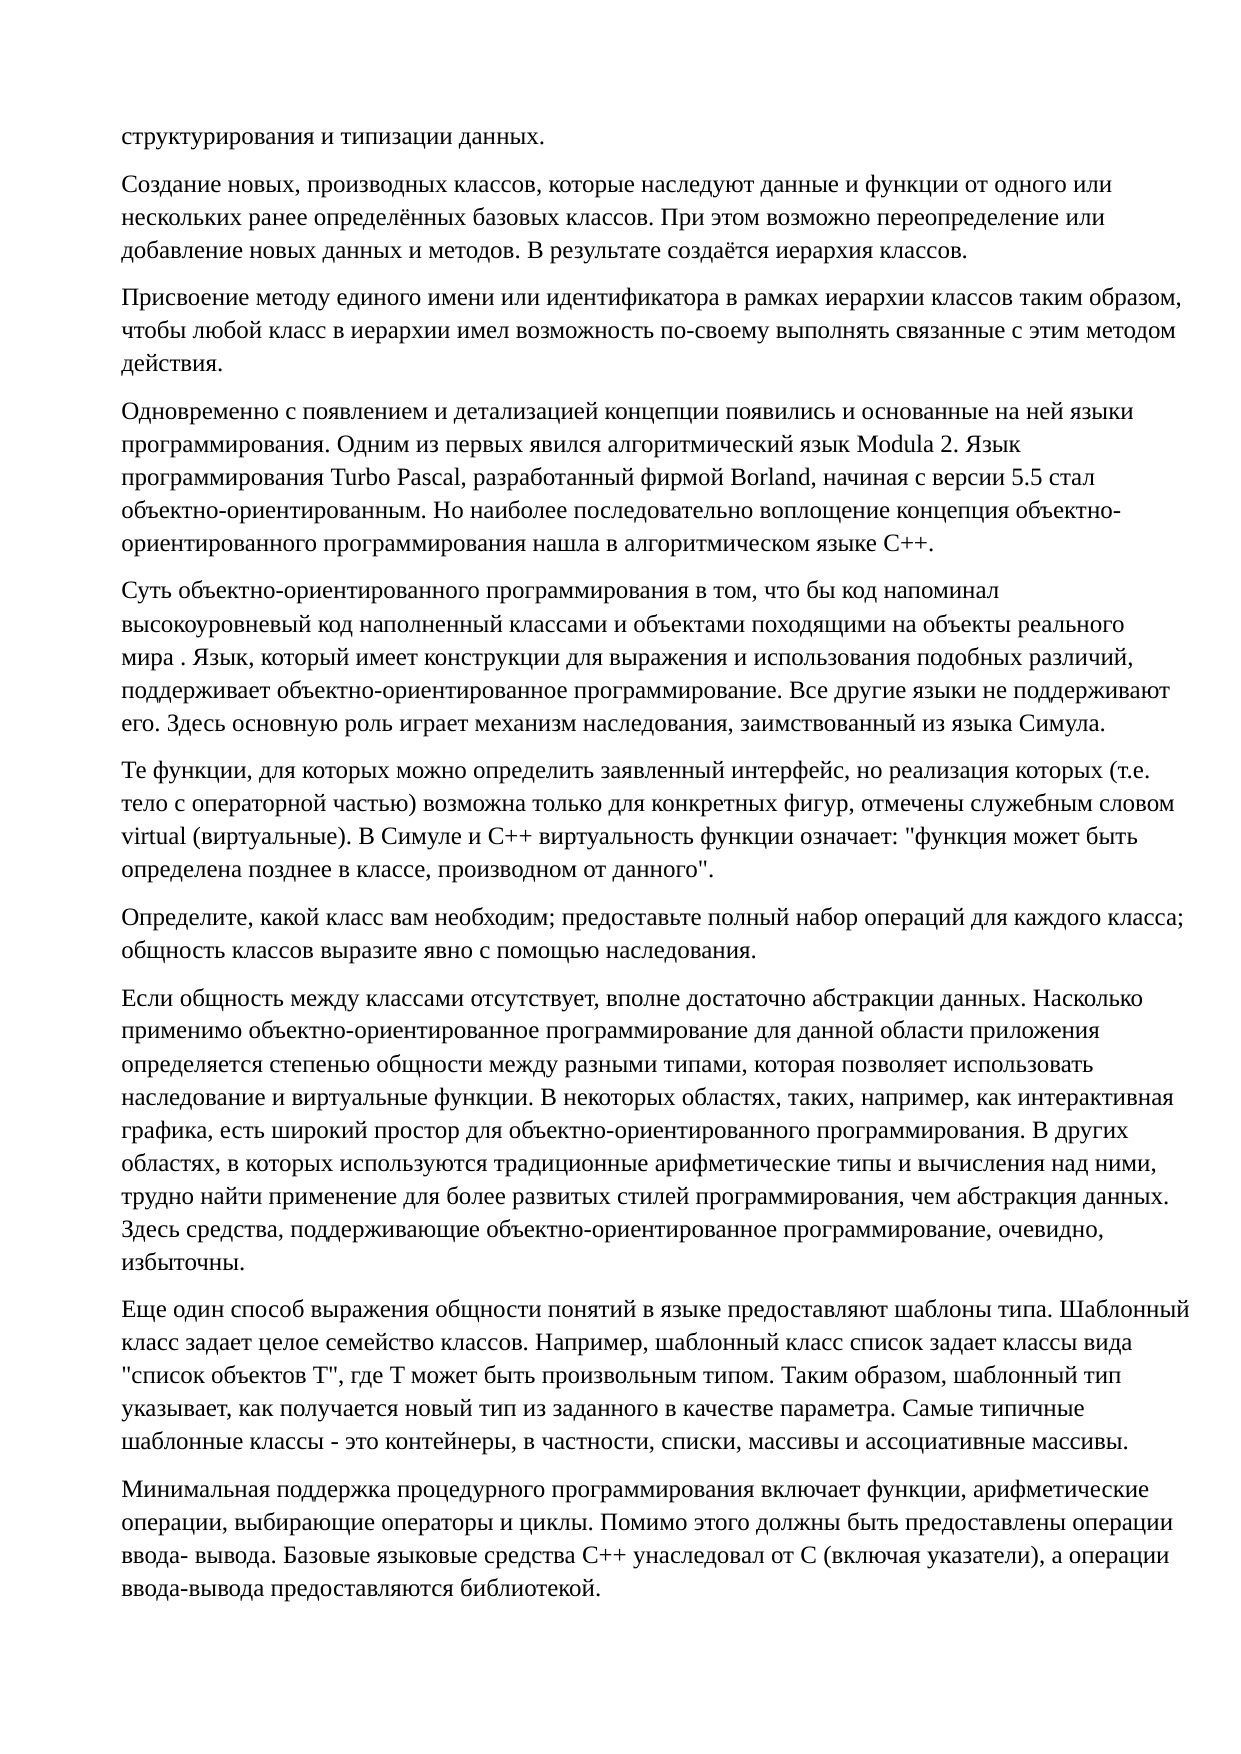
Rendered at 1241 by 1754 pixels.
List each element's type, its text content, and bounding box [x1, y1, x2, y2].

table_header структурирования и типизации данных. Создание новых, производных классов, которые наследуют данные и функции от одного или нескольких ранее определённых базовых классов. При этом возможно переопределение или добавление новых данных и методов. В результате создаётся иерархия классов. Присвоение методу единого имени или идентификатора в рамках иерархии классов таким образом, чтобы любой класс в иерархии имел возможность по-своему выполнять связанные с этим методом действия. Одновременно с появлением и детализацией концепции появились и основанные на ней языки программирования. Одним из первых явился алгоритмический язык Modula 2. Язык программирования Turbo Pascal, разработанный фирмой Borland, начиная с версии 5.5 стал объектно-ориентированным. Но наиболее последовательно воплощение концепция объектно-ориентированного программирования нашла в алгоритмическом языке C++. Суть объектно-ориентированного программирования в том, что бы код напоминал высокоуровневый код наполненный классами и объектами походящими на объекты реального мира . Язык, который имеет конструкции для выражения и использования подобных различий, поддерживает объектно-ориентированное программирование. Все другие языки не поддерживают его. Здесь основную роль играет механизм наследования, заимствованный из языка Симула. Те функции, для которых можно определить заявленный интерфейс, но реализация которых (т.е. тело с операторной частью) возможна только для конкретных фигур, отмечены служебным словом virtual (виртуальные). В Симуле и С++ виртуальность функции означает: "функция может быть определена позднее в классе, производном от данного". Определите, какой класс вам необходим; предоставьте полный набор операций для каждого класса; общность классов выразите явно с помощью наследования. Если общность между классами отсутствует, вполне достаточно абстракции данных. Насколько применимо объектно-ориентированное программирование для данной области приложения определяется степенью общности между разными типами, которая позволяет использовать наследование и виртуальные функции. В некоторых областях, таких, например, как интерактивная графика, есть широкий простор для объектно-ориентированного программирования. В других областях, в которых используются традиционные арифметические типы и вычисления над ними, трудно найти применение для более развитых стилей программирования, чем абстракция данных. Здесь средства, поддерживающие объектно-ориентированное программирование, очевидно, избыточны. Еще один способ выражения общности понятий в языке предоставляют шаблоны типа. Шаблонный класс задает целое семейство классов. Например, шаблонный класс список задает классы вида "список объектов T", где T может быть произвольным типом. Таким образом, шаблонный тип указывает, как получается новый тип из заданного в качестве параметра. Самые типичные шаблонные классы - это контейнеры, в частности, списки, массивы и ассоциативные массивы. Минимальная поддержка процедурного программирования включает функции, арифметические операции, выбирающие операторы и циклы. Помимо этого должны быть предоставлены операции ввода- вывода. Базовые языковые средства С++ унаследовал от С (включая указатели), а операции ввода-вывода предоставляются библиотекой. [118, 118, 1199, 1619]
